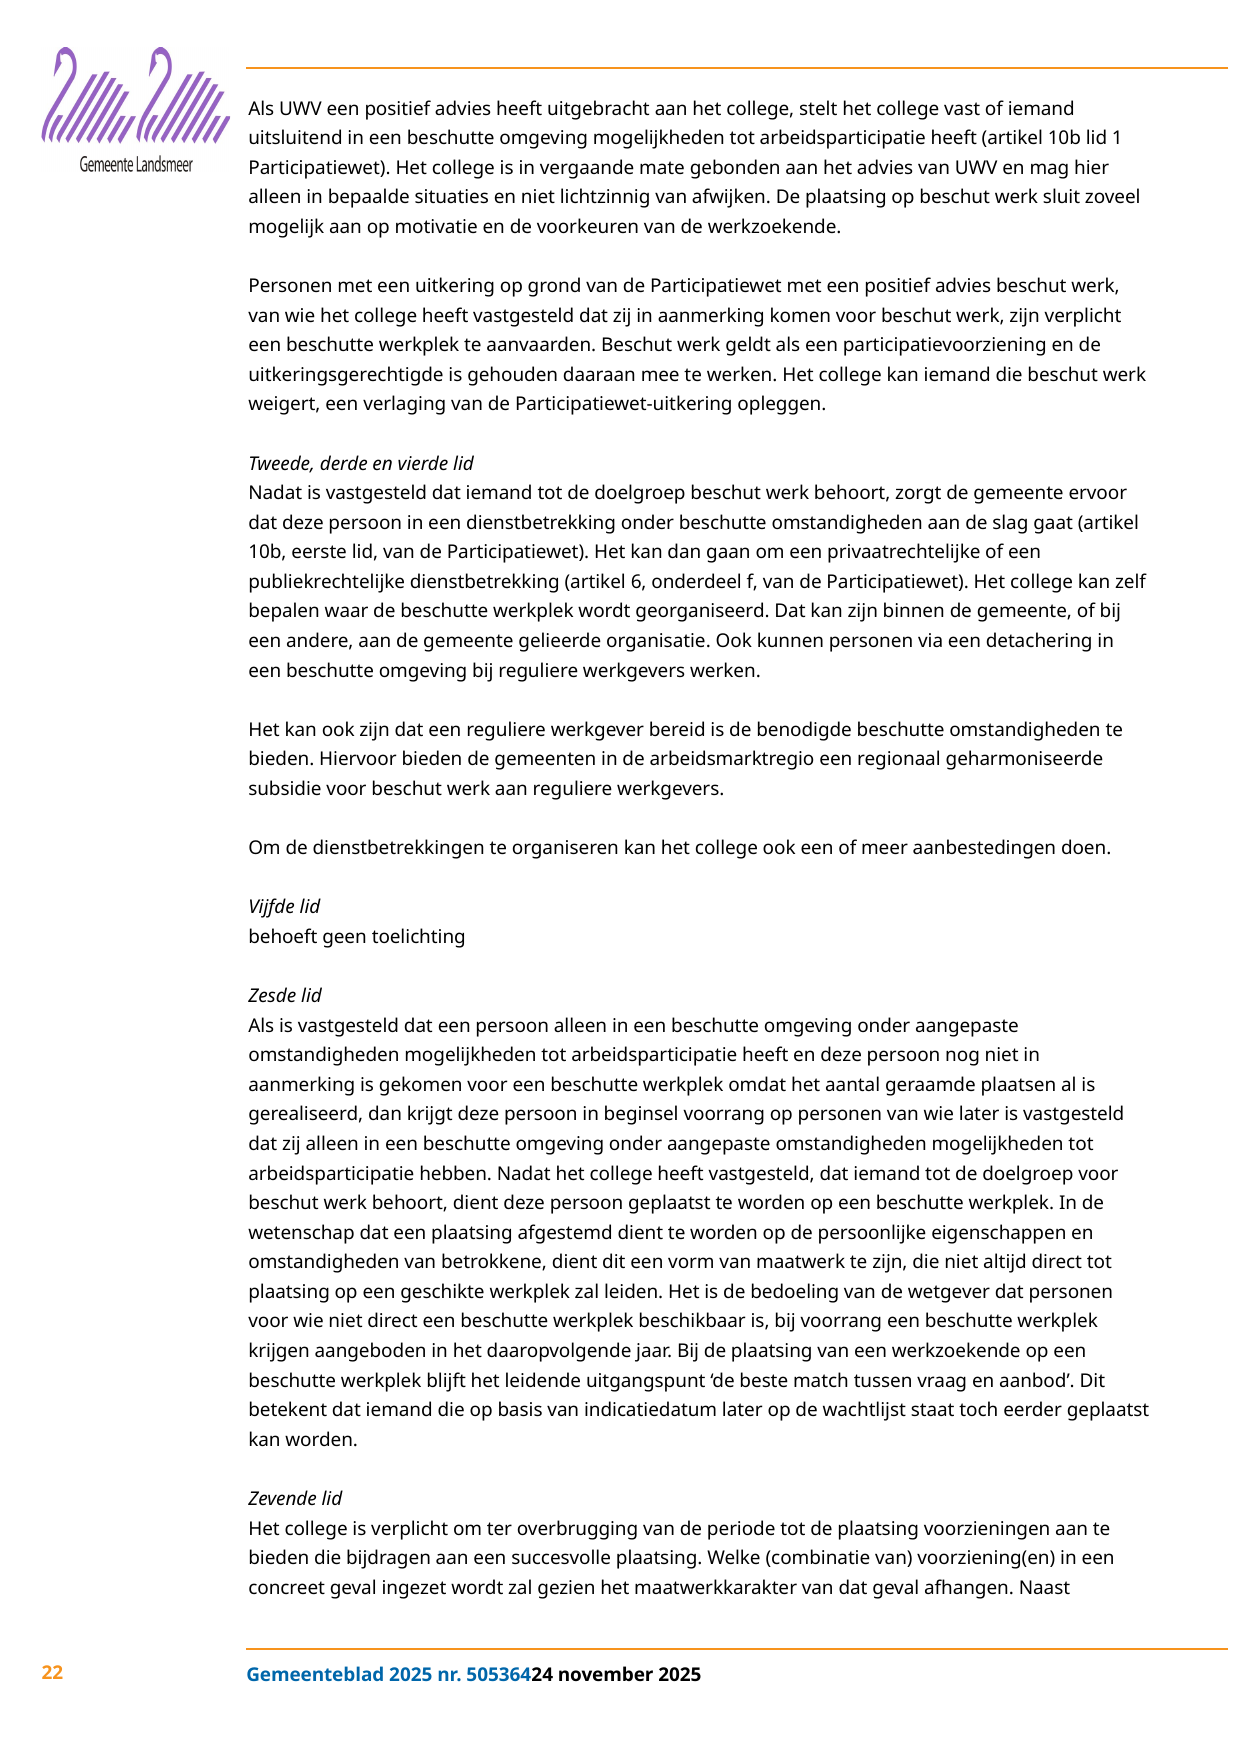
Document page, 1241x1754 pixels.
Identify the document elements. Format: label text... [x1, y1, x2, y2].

text Zesde lid [248, 982, 1152, 1008]
text Het kan ook zijn dat een reguliere werkgever bereid is de benodigde beschutte omstandigheden te bieden. Hiervoor bieden de gemeenten in de arbeidsmarktregio een regionaal geharmoniseerde subsidie voor beschut werk aan reguliere werkgevers. [248, 716, 1152, 801]
text Vijfde lid [248, 893, 1152, 919]
text behoeft geen toelichting [248, 923, 1152, 949]
text Nadat is vastgesteld dat iemand tot de doelgroep beschut werk behoort, zorgt de gemeente ervoor dat deze persoon in een dienstbetrekking onder beschutte omstandigheden aan de slag gaat (artikel 10b, eerste lid, van de Participatiewet). Het kan dan gaan om een privaatrechtelijke of een publiekrechtelijke dienstbetrekking (artikel 6, onderdeel f, van de Participatiewet). Het college kan zelf bepalen waar de beschutte werkplek wordt georganiseerd. Dat kan zijn binnen de gemeente, of bij een andere, aan de gemeente gelieerde organisatie. Ook kunnen personen via een detachering in een beschutte omgeving bij reguliere werkgevers werken. [248, 479, 1152, 683]
text Zevende lid [248, 1485, 1152, 1511]
text Tweede, derde en vierde lid [248, 450, 1152, 476]
picture [41, 47, 231, 172]
text Om de dienstbetrekkingen te organiseren kan het college ook een of meer aanbestedingen doen. [248, 834, 1152, 860]
text Het college is verplicht om ter overbrugging van de periode tot de plaatsing voorzieningen aan te bieden die bijdragen aan een succesvolle plaatsing. Welke (combinatie van) voorziening(en) in een concreet geval ingezet wordt zal gezien het maatwerkkarakter van dat geval afhangen. Naast [248, 1515, 1152, 1600]
text Als is vastgesteld dat een persoon alleen in een beschutte omgeving onder aangepaste omstandigheden mogelijkheden tot arbeidsparticipatie heeft en deze persoon nog niet in aanmerking is gekomen voor een beschutte werkplek omdat het aantal geraamde plaatsen al is gerealiseerd, dan krijgt deze persoon in beginsel voorrang op personen van wie later is vastgesteld dat zij alleen in een beschutte omgeving onder aangepaste omstandigheden mogelijkheden tot arbeidsparticipatie hebben. Nadat het college heeft vastgesteld, dat iemand tot de doelgroep voor beschut werk behoort, dient deze persoon geplaatst te worden op een beschutte werkplek. In de wetenschap dat een plaatsing afgestemd dient te worden op de persoonlijke eigenschappen en omstandigheden van betrokkene, dient dit een vorm van maatwerk te zijn, die niet altijd direct tot plaatsing op een geschikte werkplek zal leiden. Het is de bedoeling van de wetgever dat personen voor wie niet direct een beschutte werkplek beschikbaar is, bij voorrang een beschutte werkplek krijgen aangeboden in het daaropvolgende jaar. Bij de plaatsing van een werkzoekende op een beschutte werkplek blijft het leidende uitgangspunt ‘de beste match tussen vraag en aanbod’. Dit betekent dat iemand die op basis van indicatiedatum later op de wachtlijst staat toch eerder geplaatst kan worden. [248, 1012, 1152, 1452]
text Personen met een uitkering op grond van de Participatiewet met een positief advies beschut werk, van wie het college heeft vastgesteld dat zij in aanmerking komen voor beschut werk, zijn verplicht een beschutte werkplek te aanvaarden. Beschut werk geldt als een participatievoorziening en de uitkeringsgerechtigde is gehouden daaraan mee te werken. Het college kan iemand die beschut werk weigert, een verlaging van de Participatiewet-uitkering opleggen. [248, 272, 1152, 416]
text Als UWV een positief advies heeft uitgebracht aan het college, stelt het college vast of iemand uitsluitend in een beschutte omgeving mogelijkheden tot arbeidsparticipatie heeft (artikel 10b lid 1 Participatiewet). Het college is in vergaande mate gebonden aan het advies van UWV en mag hier alleen in bepaalde situaties en niet lichtzinnig van afwijken. De plaatsing op beschut werk sluit zoveel mogelijk aan op motivatie en de voorkeuren van de werkzoekende. [248, 95, 1152, 239]
